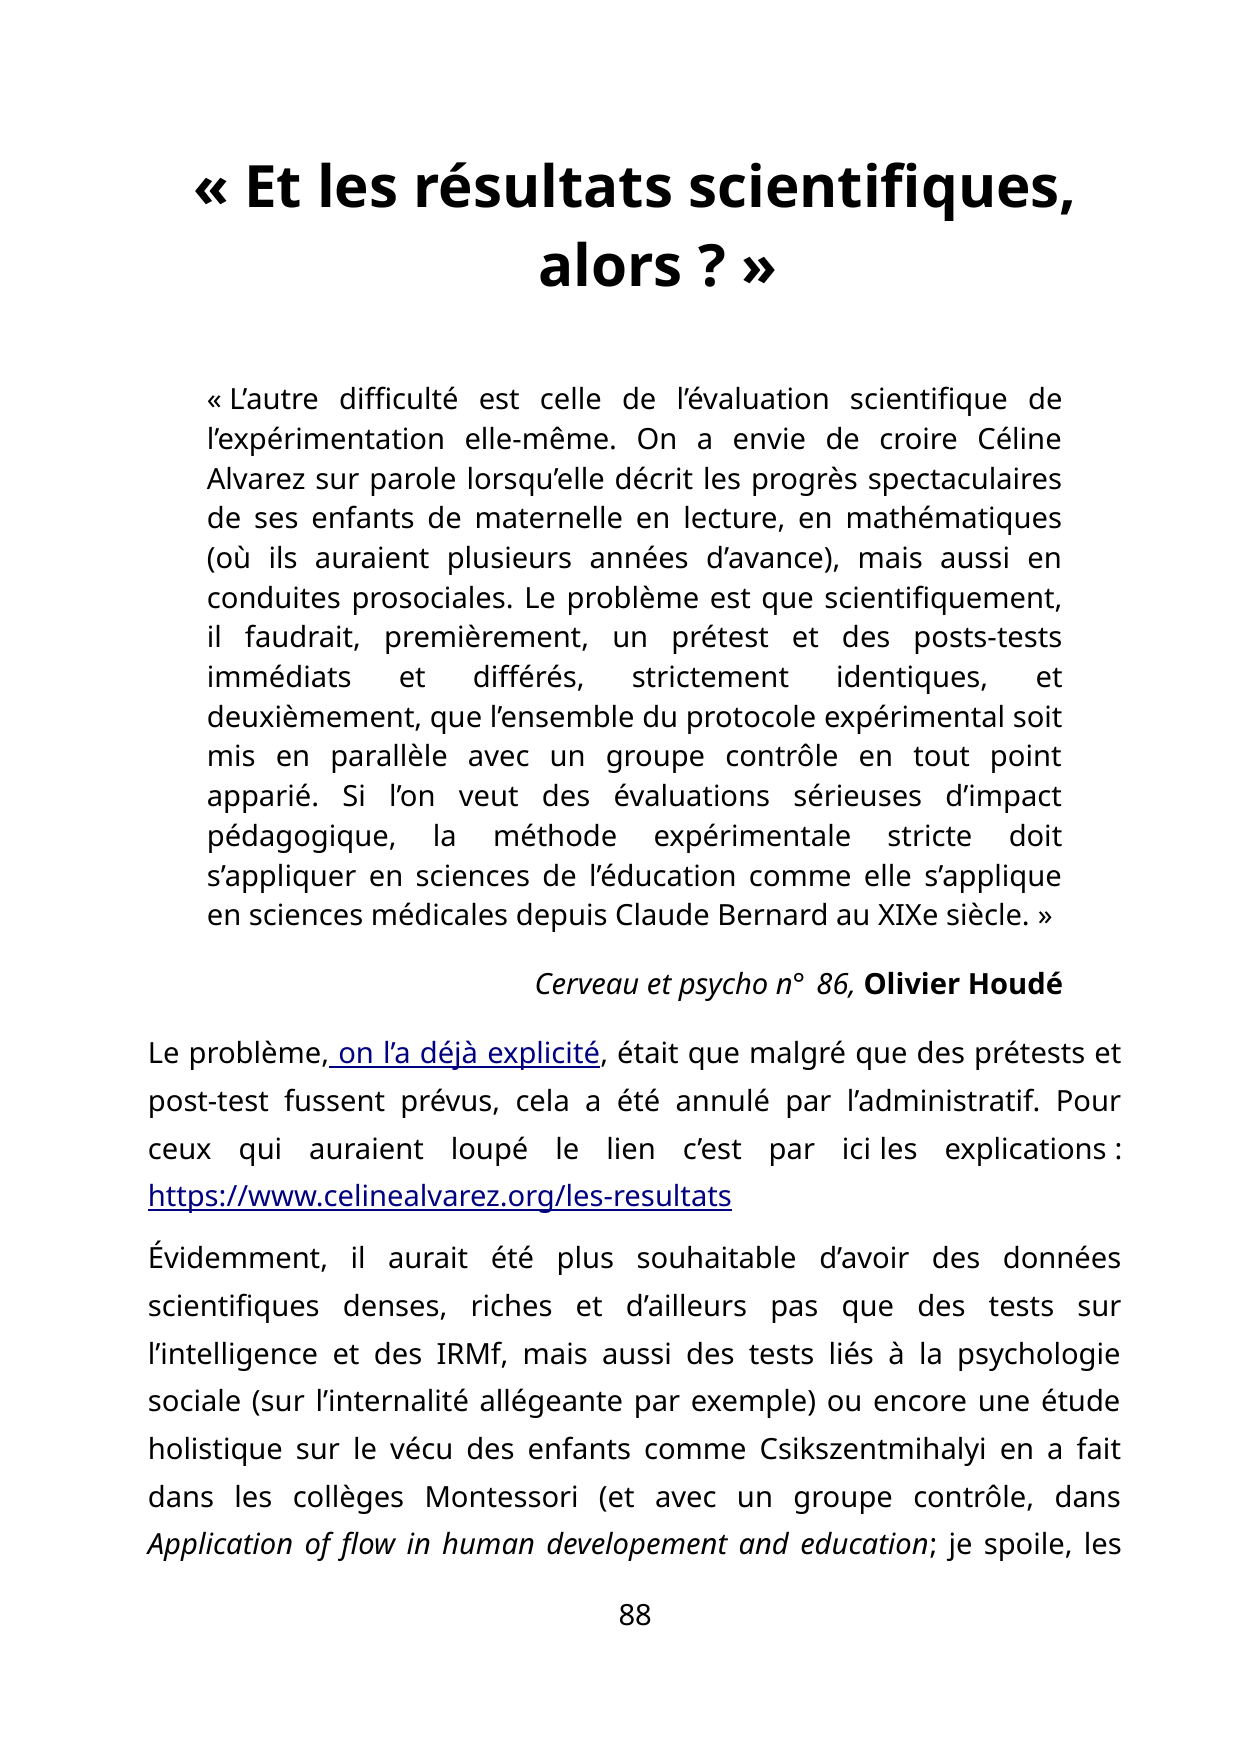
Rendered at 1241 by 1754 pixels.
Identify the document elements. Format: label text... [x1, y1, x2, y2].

subtitle « Et les résultats scientifiques, alors ? » [148, 145, 1122, 304]
text Évidemment, il aurait été plus souhaitable d’avoir des données scientifiques denses, riches et d’ailleurs pas que des tests sur l’intelligence et des IRMf, mais aussi des tests liés à la psychologie sociale (sur l’internalité allégeante par exemple) ou encore une étude holistique sur le vécu des enfants comme Csikszentmihalyi en a fait dans les collèges Montessori (et avec un groupe contrôle, dans Application of flow in human developement and education; je spoile, les [148, 1238, 1122, 1563]
text « L’autre difficulté est celle de l’évaluation scientifique de l’expérimentation elle-même. On a envie de croire Céline Alvarez sur parole lorsqu’elle décrit les progrès spectaculaires de ses enfants de maternelle en lecture, en mathématiques (où ils auraient plusieurs années d’avance), mais aussi en conduites prosociales. Le problème est que scientifiquement, il faudrait, premièrement, un prétest et des posts-tests immédiats et différés, strictement identiques, et deuxièmement, que l’ensemble du protocole expérimental soit mis en parallèle avec un groupe contrôle en tout point apparié. Si l’on veut des évaluations sérieuses d’impact pédagogique, la méthode expérimentale stricte doit s’appliquer en sciences de l’éducation comme elle s’applique en sciences médicales depuis Claude Bernard au XIXe siècle. » [207, 378, 1063, 934]
text Le problème, on l’a déjà explicité, était que malgré que des prétests et post-test fussent prévus, cela a été annulé par l’administratif. Pour ceux qui auraient loupé le lien c’est par ici les explications : https://www.celinealvarez.org/les-resultats [148, 1033, 1122, 1215]
text Cerveau et psycho n° 86, Olivier Houdé [207, 964, 1063, 1003]
